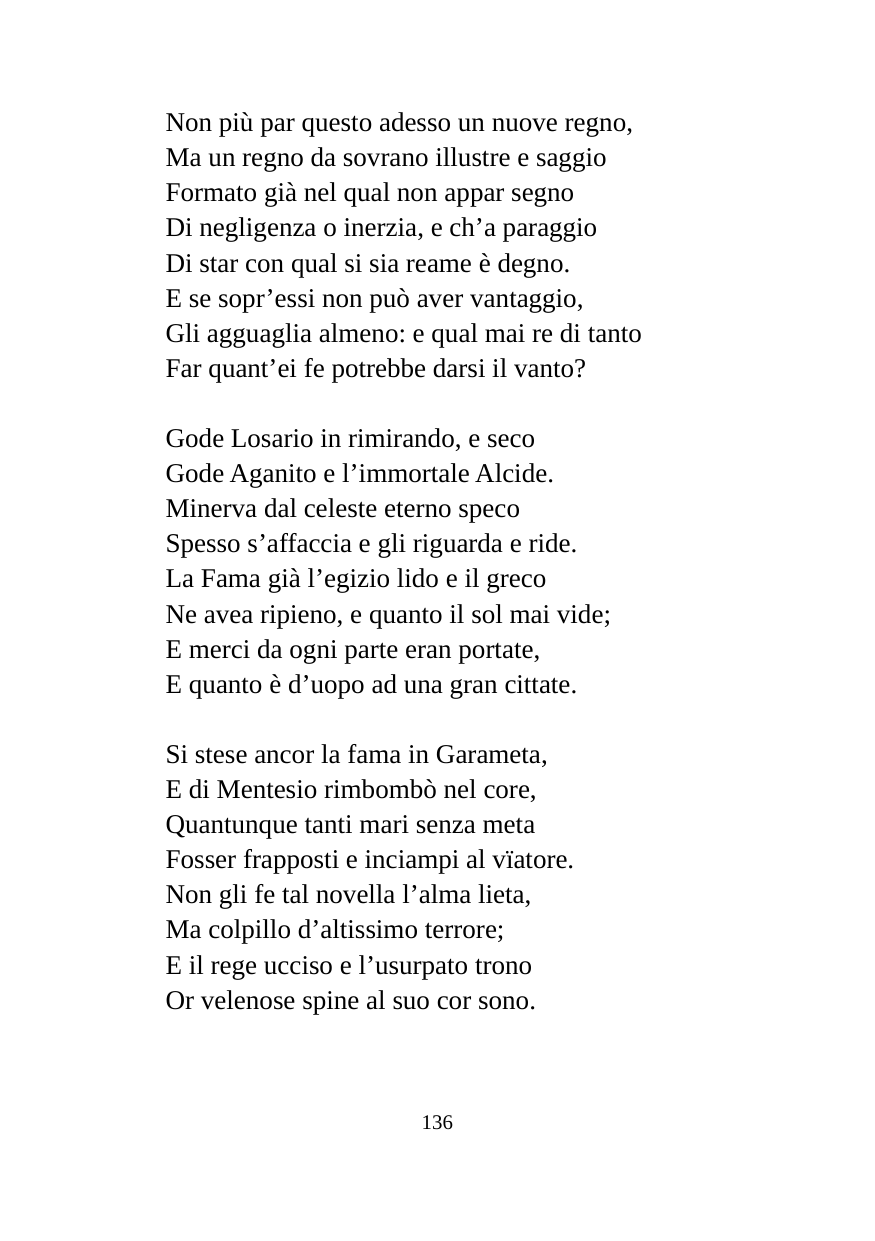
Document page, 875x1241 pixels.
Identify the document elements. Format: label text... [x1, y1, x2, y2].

text La Fama già l’egizio lido e il greco [165, 563, 768, 594]
text Ne avea ripieno, e quanto il sol mai vide; [165, 598, 768, 629]
text E quanto è d’uopo ad una gran cittate. [165, 668, 768, 699]
text Di star con qual si sia reame è degno. [165, 247, 768, 278]
text Far quant’ei fe potrebbe darsi il vanto? [165, 352, 768, 383]
text Di negligenza o inerzia, e ch’a paraggio [165, 212, 768, 243]
text E di Mentesio rimbombò nel core, [165, 773, 768, 804]
text Gli agguaglia almeno: e qual mai re di tanto [165, 317, 768, 348]
text Ma colpillo d’altissimo terrore; [165, 914, 768, 945]
text Non più par questo adesso un nuove regno, [165, 106, 768, 137]
text Minerva dal celeste eterno speco [165, 492, 768, 523]
text Quantunque tanti mari senza meta [165, 808, 768, 839]
text E merci da ogni parte eran portate, [165, 633, 768, 664]
text Ma un regno da sovrano illustre e saggio [165, 141, 768, 172]
text Formato già nel qual non appar segno [165, 176, 768, 208]
text Gode Losario in rimirando, e seco [165, 422, 768, 453]
text Non gli fe tal novella l’alma lieta, [165, 878, 768, 910]
text Or velenose spine al suo cor sono. [165, 984, 768, 1015]
text E se sopr’essi non può aver vantaggio, [165, 282, 768, 313]
text Si stese ancor la fama in Garameta, [165, 738, 768, 769]
text Gode Aganito e l’immortale Alcide. [165, 457, 768, 488]
text E il rege ucciso e l’usurpato trono [165, 949, 768, 980]
text Fosser frapposti e inciampi al vïatore. [165, 843, 768, 874]
text Spesso s’affaccia e gli riguarda e ride. [165, 527, 768, 559]
